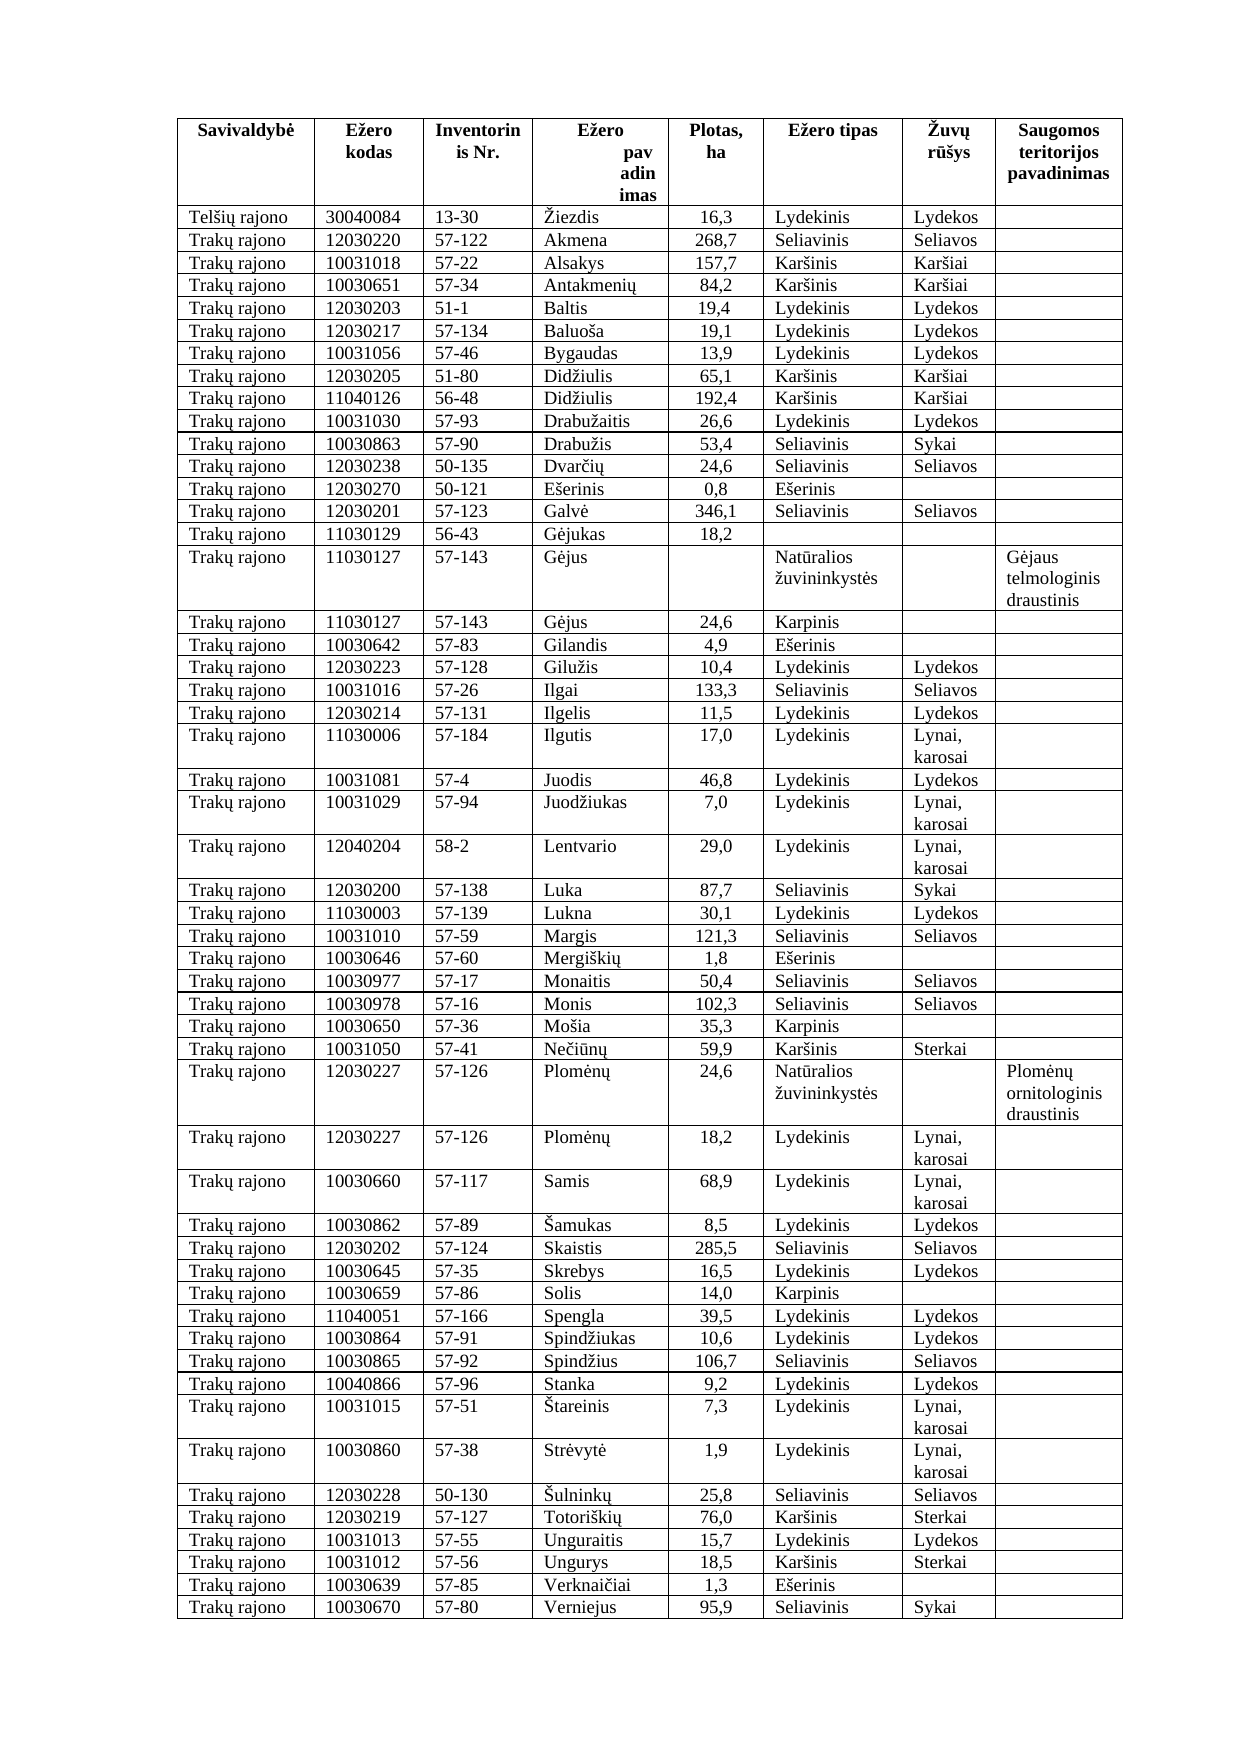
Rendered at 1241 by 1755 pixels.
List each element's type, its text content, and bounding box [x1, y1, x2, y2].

table_cell 57-138 [424, 879, 532, 901]
table_cell Seliavinis [764, 433, 902, 454]
table_cell 87,7 [669, 879, 763, 901]
table_cell [996, 410, 1122, 431]
table_cell Trakų rajono [178, 455, 314, 477]
table_cell Trakų rajono [178, 1395, 314, 1438]
table_cell Plomėnų [533, 1126, 668, 1169]
table_cell Margis [533, 925, 668, 946]
table_cell [996, 879, 1122, 901]
table_cell Drabužaitis [533, 410, 668, 431]
table_cell Trakų rajono [178, 229, 314, 251]
table_cell 57-41 [424, 1038, 532, 1059]
table_cell [996, 791, 1122, 834]
table_cell 10030639 [315, 1574, 423, 1595]
table_header Ežero kodas [315, 119, 423, 205]
table_cell Lydekinis [764, 1170, 902, 1213]
table_cell [996, 478, 1122, 499]
table_cell 12030202 [315, 1237, 423, 1258]
table_cell 12030203 [315, 297, 423, 318]
table_cell Alsakys [533, 252, 668, 273]
table_cell 57-126 [424, 1060, 532, 1125]
table_cell 57-123 [424, 500, 532, 522]
table_cell [996, 252, 1122, 273]
table_cell Karpinis [764, 1015, 902, 1037]
table_cell Baluoša [533, 320, 668, 341]
table_cell 57-96 [424, 1373, 532, 1394]
table_cell Lydekos [903, 1260, 995, 1281]
table_cell Seliavinis [764, 925, 902, 946]
table_cell 26,6 [669, 410, 763, 431]
table_cell 57-127 [424, 1506, 532, 1528]
table_cell Karšinis [764, 252, 902, 273]
table_cell Trakų rajono [178, 1596, 314, 1618]
table_cell Trakų rajono [178, 1214, 314, 1236]
table_cell [996, 1373, 1122, 1394]
table_cell Trakų rajono [178, 523, 314, 544]
table_cell 11030129 [315, 523, 423, 544]
table_cell Lydekinis [764, 702, 902, 723]
table_cell [996, 206, 1122, 228]
table_cell Lukna [533, 902, 668, 923]
table_cell Didžiulis [533, 365, 668, 386]
table_cell 268,7 [669, 229, 763, 251]
table_cell [903, 1060, 995, 1125]
table_cell [996, 1305, 1122, 1326]
table_cell 18,5 [669, 1551, 763, 1573]
table_cell Trakų rajono [178, 1038, 314, 1059]
table_cell Nečiūnų [533, 1038, 668, 1059]
table_cell Baltis [533, 297, 668, 318]
table_cell Lydekinis [764, 1327, 902, 1349]
table_cell 57-117 [424, 1170, 532, 1213]
table_cell 4,9 [669, 634, 763, 655]
table_cell Sterkai [903, 1551, 995, 1573]
table_cell [996, 1484, 1122, 1505]
table_cell [903, 611, 995, 633]
table_cell Trakų rajono [178, 1237, 314, 1258]
table_cell 57-34 [424, 274, 532, 296]
table_cell 10,6 [669, 1327, 763, 1349]
table_cell 65,1 [669, 365, 763, 386]
table_cell Telšių rajono [178, 206, 314, 228]
table_cell Trakų rajono [178, 679, 314, 701]
table_cell 11030003 [315, 902, 423, 923]
table_cell 57-122 [424, 229, 532, 251]
table_cell Solis [533, 1282, 668, 1304]
table_cell [996, 1439, 1122, 1482]
table_cell [996, 500, 1122, 522]
table_cell 0,8 [669, 478, 763, 499]
table_cell Ešerinis [764, 947, 902, 969]
table_cell 11030127 [315, 611, 423, 633]
table_cell 57-56 [424, 1551, 532, 1573]
table_cell [996, 387, 1122, 409]
table_cell Spengla [533, 1305, 668, 1326]
table_cell 7,0 [669, 791, 763, 834]
table_cell 12030227 [315, 1060, 423, 1125]
table_cell 39,5 [669, 1305, 763, 1326]
table_cell Lynai, karosai [903, 835, 995, 878]
table_cell 13,9 [669, 342, 763, 364]
table_cell 57-94 [424, 791, 532, 834]
table_cell Karšinis [764, 387, 902, 409]
table_cell Lydekos [903, 320, 995, 341]
table_cell 57-128 [424, 656, 532, 678]
table_cell Trakų rajono [178, 993, 314, 1014]
table_cell Lydekos [903, 656, 995, 678]
table_cell 30040084 [315, 206, 423, 228]
table_cell Lydekinis [764, 1260, 902, 1281]
table_cell 10031016 [315, 679, 423, 701]
table_cell Trakų rajono [178, 835, 314, 878]
table_cell 95,9 [669, 1596, 763, 1618]
table_cell Trakų rajono [178, 925, 314, 946]
table_cell Trakų rajono [178, 433, 314, 454]
table_cell Spindžiukas [533, 1327, 668, 1349]
table_cell 157,7 [669, 252, 763, 273]
table_cell 1,8 [669, 947, 763, 969]
table_cell 57-91 [424, 1327, 532, 1349]
table_cell Natūralios žuvininkystės [764, 546, 902, 610]
table_cell Akmena [533, 229, 668, 251]
table_cell Lydekos [903, 410, 995, 431]
table_cell 57-80 [424, 1596, 532, 1618]
table_cell Trakų rajono [178, 546, 314, 610]
table_cell Trakų rajono [178, 1060, 314, 1125]
table_cell 57-17 [424, 970, 532, 991]
table_cell Seliavinis [764, 993, 902, 1014]
table_cell 57-89 [424, 1214, 532, 1236]
table_cell 29,0 [669, 835, 763, 878]
table_header Savivaldybė [178, 119, 314, 205]
table_cell 57-35 [424, 1260, 532, 1281]
table_cell Totoriškių [533, 1506, 668, 1528]
table_cell Trakų rajono [178, 297, 314, 318]
table_cell 10030660 [315, 1170, 423, 1213]
table_cell Trakų rajono [178, 702, 314, 723]
table_cell 10030646 [315, 947, 423, 969]
table_cell Sterkai [903, 1506, 995, 1528]
table_cell Samis [533, 1170, 668, 1213]
table_cell 12030201 [315, 500, 423, 522]
table_cell [996, 1282, 1122, 1304]
table_cell [903, 1015, 995, 1037]
table_cell Lynai, karosai [903, 1439, 995, 1482]
table_cell Trakų rajono [178, 1373, 314, 1394]
table_cell 12030227 [315, 1126, 423, 1169]
table_cell Trakų rajono [178, 478, 314, 499]
table_cell Seliavos [903, 925, 995, 946]
table_cell 58-2 [424, 835, 532, 878]
table_cell [996, 274, 1122, 296]
table_cell 19,4 [669, 297, 763, 318]
table_cell Lydekinis [764, 902, 902, 923]
table_cell Trakų rajono [178, 1126, 314, 1169]
table_cell [764, 523, 902, 544]
table_header Žuvų rūšys [903, 119, 995, 205]
table_cell Trakų rajono [178, 365, 314, 386]
table_cell 8,5 [669, 1214, 763, 1236]
table_cell 10030650 [315, 1015, 423, 1037]
table_header Inventorinis Nr. [424, 119, 532, 205]
table_cell 57-85 [424, 1574, 532, 1595]
table_cell 12030270 [315, 478, 423, 499]
table_cell Seliavinis [764, 1596, 902, 1618]
table_cell Luka [533, 879, 668, 901]
table_cell Juodžiukas [533, 791, 668, 834]
table_cell 57-59 [424, 925, 532, 946]
table_cell Ešerinis [764, 634, 902, 655]
table_cell 57-4 [424, 769, 532, 790]
table_cell Skrebys [533, 1260, 668, 1281]
table_cell Gėjaus telmologinis draustinis [996, 546, 1122, 610]
table_cell Trakų rajono [178, 1439, 314, 1482]
table_cell Ešerinis [764, 1574, 902, 1595]
table_cell Karšiai [903, 387, 995, 409]
table_cell Lydekinis [764, 1305, 902, 1326]
table_cell 57-38 [424, 1439, 532, 1482]
table_cell [996, 1170, 1122, 1213]
table_cell Lynai, karosai [903, 1126, 995, 1169]
table_cell Trakų rajono [178, 1327, 314, 1349]
table_cell [996, 365, 1122, 386]
table_cell 51-1 [424, 297, 532, 318]
table_cell Seliavinis [764, 229, 902, 251]
table_cell Seliavinis [764, 879, 902, 901]
table_cell Unguraitis [533, 1529, 668, 1550]
table_cell Gėjukas [533, 523, 668, 544]
table_cell Karpinis [764, 1282, 902, 1304]
table_cell Gilužis [533, 656, 668, 678]
table_cell 12030200 [315, 879, 423, 901]
table_cell 57-131 [424, 702, 532, 723]
table_cell 56-48 [424, 387, 532, 409]
table_cell Galvė [533, 500, 668, 522]
table_cell Trakų rajono [178, 1551, 314, 1573]
table_cell 10030642 [315, 634, 423, 655]
table_header Plotas, ha [669, 119, 763, 205]
table_cell 10030670 [315, 1596, 423, 1618]
table_cell 121,3 [669, 925, 763, 946]
table_cell 10030978 [315, 993, 423, 1014]
table_cell 285,5 [669, 1237, 763, 1258]
table_cell 57-26 [424, 679, 532, 701]
table_cell 10030860 [315, 1439, 423, 1482]
table_cell Seliavos [903, 455, 995, 477]
table_cell Lentvario [533, 835, 668, 878]
table_cell Lydekos [903, 1529, 995, 1550]
table_cell Seliavos [903, 993, 995, 1014]
table_cell [903, 546, 995, 610]
table_cell Lydekinis [764, 835, 902, 878]
table_cell Sykai [903, 879, 995, 901]
table_cell 57-55 [424, 1529, 532, 1550]
table_cell Lynai, karosai [903, 1395, 995, 1438]
table_cell 1,3 [669, 1574, 763, 1595]
table_cell 57-90 [424, 433, 532, 454]
table_cell 17,0 [669, 724, 763, 767]
table_cell [996, 656, 1122, 678]
table_cell Trakų rajono [178, 634, 314, 655]
table_cell 50-135 [424, 455, 532, 477]
table_cell Seliavinis [764, 679, 902, 701]
table_cell [996, 1260, 1122, 1281]
table_cell 30,1 [669, 902, 763, 923]
table_cell Gilandis [533, 634, 668, 655]
table_cell 10031015 [315, 1395, 423, 1438]
table_cell Monaitis [533, 970, 668, 991]
table_cell Karšinis [764, 365, 902, 386]
table_cell Trakų rajono [178, 1170, 314, 1213]
table_cell 19,1 [669, 320, 763, 341]
table_cell Seliavos [903, 970, 995, 991]
table_cell Antakmenių [533, 274, 668, 296]
table_cell Lydekinis [764, 410, 902, 431]
table_cell 57-166 [424, 1305, 532, 1326]
table_cell Trakų rajono [178, 410, 314, 431]
table_cell 11040126 [315, 387, 423, 409]
table_cell Ilgutis [533, 724, 668, 767]
table_cell Karpinis [764, 611, 902, 633]
table_cell [996, 1529, 1122, 1550]
table_cell Mošia [533, 1015, 668, 1037]
table_cell 18,2 [669, 1126, 763, 1169]
table_cell Šamukas [533, 1214, 668, 1236]
table_cell 57-124 [424, 1237, 532, 1258]
table_cell Natūralios žuvininkystės [764, 1060, 902, 1125]
table_cell Trakų rajono [178, 320, 314, 341]
table_cell Lydekinis [764, 1214, 902, 1236]
table_cell 57-184 [424, 724, 532, 767]
table_cell 57-92 [424, 1350, 532, 1371]
table_cell Spindžius [533, 1350, 668, 1371]
table_cell [996, 925, 1122, 946]
table_cell Lydekos [903, 1373, 995, 1394]
table_cell Bygaudas [533, 342, 668, 364]
table_cell Monis [533, 993, 668, 1014]
table_cell Ilgelis [533, 702, 668, 723]
table_cell 24,6 [669, 1060, 763, 1125]
table_cell Didžiulis [533, 387, 668, 409]
table_cell 10031056 [315, 342, 423, 364]
table_cell 16,5 [669, 1260, 763, 1281]
table_cell 10031012 [315, 1551, 423, 1573]
table_cell 12030205 [315, 365, 423, 386]
table_cell Sykai [903, 433, 995, 454]
table_cell Seliavos [903, 1237, 995, 1258]
table_cell Karšinis [764, 1038, 902, 1059]
table_cell Trakų rajono [178, 387, 314, 409]
table_cell Seliavinis [764, 1484, 902, 1505]
table_cell [996, 724, 1122, 767]
table_cell 11030127 [315, 546, 423, 610]
table_cell [996, 702, 1122, 723]
table_cell 59,9 [669, 1038, 763, 1059]
table_cell Lydekos [903, 206, 995, 228]
table_cell Lydekinis [764, 724, 902, 767]
table_cell [996, 433, 1122, 454]
table_cell Seliavos [903, 500, 995, 522]
table_cell [996, 229, 1122, 251]
table_cell Trakų rajono [178, 1574, 314, 1595]
table_cell Karšiai [903, 252, 995, 273]
table_cell Karšinis [764, 1506, 902, 1528]
table_cell Lydekos [903, 1327, 995, 1349]
table_cell Šulninkų [533, 1484, 668, 1505]
table_cell 10031018 [315, 252, 423, 273]
table_cell [996, 1214, 1122, 1236]
table_cell 15,7 [669, 1529, 763, 1550]
table_cell Lydekinis [764, 1373, 902, 1394]
table_cell [996, 297, 1122, 318]
table_cell [996, 970, 1122, 991]
table_cell [996, 1596, 1122, 1618]
table_cell [996, 320, 1122, 341]
table_cell 24,6 [669, 611, 763, 633]
table_cell 57-83 [424, 634, 532, 655]
table_cell 192,4 [669, 387, 763, 409]
table_cell Lydekinis [764, 342, 902, 364]
table_cell [903, 634, 995, 655]
table_cell 10040866 [315, 1373, 423, 1394]
table_cell Seliavinis [764, 1350, 902, 1371]
table_header Ežero tipas [764, 119, 902, 205]
table_cell [996, 902, 1122, 923]
table_cell 11,5 [669, 702, 763, 723]
table_cell 12030214 [315, 702, 423, 723]
table_cell 57-143 [424, 611, 532, 633]
table_cell 12030219 [315, 1506, 423, 1528]
table_cell Karšiai [903, 274, 995, 296]
table_cell [996, 993, 1122, 1014]
table_cell Skaistis [533, 1237, 668, 1258]
table_cell Drabužis [533, 433, 668, 454]
table_cell 10030864 [315, 1327, 423, 1349]
table_cell 10030651 [315, 274, 423, 296]
table_cell [996, 1327, 1122, 1349]
table_cell [996, 455, 1122, 477]
table_cell Seliavinis [764, 1237, 902, 1258]
table_cell 7,3 [669, 1395, 763, 1438]
table_cell 57-126 [424, 1126, 532, 1169]
table_cell 57-93 [424, 410, 532, 431]
table_cell Trakų rajono [178, 1260, 314, 1281]
table_cell 10030977 [315, 970, 423, 991]
table_cell Lydekinis [764, 1126, 902, 1169]
table_cell [996, 1126, 1122, 1169]
table_cell Trakų rajono [178, 500, 314, 522]
table_cell [996, 947, 1122, 969]
table_header Saugomos teritorijos pavadinimas [996, 119, 1122, 205]
table_cell 10030659 [315, 1282, 423, 1304]
table_cell Lydekinis [764, 1529, 902, 1550]
table_cell Dvarčių [533, 455, 668, 477]
table_cell 57-143 [424, 546, 532, 610]
table_cell Lydekos [903, 342, 995, 364]
table_cell Karšiai [903, 365, 995, 386]
table_cell 10030863 [315, 433, 423, 454]
table_cell 10030865 [315, 1350, 423, 1371]
table_cell [903, 478, 995, 499]
table_cell Seliavinis [764, 500, 902, 522]
table_cell Trakų rajono [178, 252, 314, 273]
table_cell Lydekinis [764, 791, 902, 834]
table_cell 12040204 [315, 835, 423, 878]
table_cell 53,4 [669, 433, 763, 454]
table_cell 10031030 [315, 410, 423, 431]
table_cell 57-51 [424, 1395, 532, 1438]
table_cell 346,1 [669, 500, 763, 522]
table_cell Lynai, karosai [903, 724, 995, 767]
table_cell Sterkai [903, 1038, 995, 1059]
table_cell 50-121 [424, 478, 532, 499]
table_cell 50-130 [424, 1484, 532, 1505]
table_cell 11030006 [315, 724, 423, 767]
table_cell [996, 634, 1122, 655]
table_cell Trakų rajono [178, 791, 314, 834]
table_cell 10030645 [315, 1260, 423, 1281]
table_cell Sykai [903, 1596, 995, 1618]
table_cell Trakų rajono [178, 947, 314, 969]
table_cell Ešerinis [533, 478, 668, 499]
table_cell 12030223 [315, 656, 423, 678]
table_cell Lydekinis [764, 320, 902, 341]
table_cell [996, 1015, 1122, 1037]
table_cell [996, 1574, 1122, 1595]
table_cell Lydekinis [764, 206, 902, 228]
table_cell Lynai, karosai [903, 1170, 995, 1213]
table_cell 12030238 [315, 455, 423, 477]
table_cell 9,2 [669, 1373, 763, 1394]
table_cell 76,0 [669, 1506, 763, 1528]
table_cell [903, 1282, 995, 1304]
table_cell [903, 1574, 995, 1595]
table_cell Seliavos [903, 1350, 995, 1371]
table_cell 10030862 [315, 1214, 423, 1236]
table_cell Trakų rajono [178, 656, 314, 678]
table_header Ežero pavadinimas [533, 119, 668, 205]
table_cell Trakų rajono [178, 1305, 314, 1326]
table_cell Seliavos [903, 229, 995, 251]
table_cell Ilgai [533, 679, 668, 701]
table_cell 12030217 [315, 320, 423, 341]
table_cell [996, 342, 1122, 364]
table_cell Seliavinis [764, 455, 902, 477]
table_cell 57-46 [424, 342, 532, 364]
table_cell [996, 1551, 1122, 1573]
table_cell Trakų rajono [178, 769, 314, 790]
table_cell 24,6 [669, 455, 763, 477]
table_cell Lydekos [903, 297, 995, 318]
table_cell Stanka [533, 1373, 668, 1394]
table_cell Mergiškių [533, 947, 668, 969]
table_cell 102,3 [669, 993, 763, 1014]
table_cell [996, 1506, 1122, 1528]
table_cell Lydekinis [764, 656, 902, 678]
table_cell Žiezdis [533, 206, 668, 228]
table_cell Trakų rajono [178, 611, 314, 633]
table_cell [669, 546, 763, 610]
table_cell Lydekos [903, 1305, 995, 1326]
table_cell [996, 769, 1122, 790]
table_cell Lydekinis [764, 769, 902, 790]
table_cell Seliavos [903, 1484, 995, 1505]
table_cell [996, 523, 1122, 544]
table_cell [996, 835, 1122, 878]
table_cell Trakų rajono [178, 724, 314, 767]
table_cell Trakų rajono [178, 1506, 314, 1528]
table_cell Plomėnų [533, 1060, 668, 1125]
table_cell Karšinis [764, 1551, 902, 1573]
table_cell 10031010 [315, 925, 423, 946]
table_cell Gėjus [533, 546, 668, 610]
table_cell 46,8 [669, 769, 763, 790]
table_cell Plomėnų ornitologinis draustinis [996, 1060, 1122, 1125]
table_cell 35,3 [669, 1015, 763, 1037]
table_cell 57-86 [424, 1282, 532, 1304]
table_cell Lydekinis [764, 1395, 902, 1438]
table_cell Ešerinis [764, 478, 902, 499]
table_cell 12030220 [315, 229, 423, 251]
table_cell [996, 611, 1122, 633]
table_cell Strėvytė [533, 1439, 668, 1482]
table_cell 25,8 [669, 1484, 763, 1505]
table_cell Lydekos [903, 702, 995, 723]
table_cell 13-30 [424, 206, 532, 228]
table_cell 133,3 [669, 679, 763, 701]
table_cell 57-139 [424, 902, 532, 923]
table_cell 14,0 [669, 1282, 763, 1304]
table_cell Lydekos [903, 769, 995, 790]
table_cell Trakų rajono [178, 902, 314, 923]
table_cell Trakų rajono [178, 1350, 314, 1371]
table_cell Seliavinis [764, 970, 902, 991]
table_cell 57-36 [424, 1015, 532, 1037]
table_cell Seliavos [903, 679, 995, 701]
table_cell Lynai, karosai [903, 791, 995, 834]
table_cell Trakų rajono [178, 879, 314, 901]
table_cell 106,7 [669, 1350, 763, 1371]
table_cell Juodis [533, 769, 668, 790]
table_cell Verknaičiai [533, 1574, 668, 1595]
table_cell [996, 1237, 1122, 1258]
table_cell Verniejus [533, 1596, 668, 1618]
table_cell 57-22 [424, 252, 532, 273]
table_cell 56-43 [424, 523, 532, 544]
table_cell Trakų rajono [178, 1282, 314, 1304]
table_cell Štareinis [533, 1395, 668, 1438]
table_cell Trakų rajono [178, 1529, 314, 1550]
table_cell [903, 523, 995, 544]
table_cell 51-80 [424, 365, 532, 386]
table_cell 11040051 [315, 1305, 423, 1326]
table_cell 10031081 [315, 769, 423, 790]
table_cell Lydekos [903, 902, 995, 923]
table_cell 12030228 [315, 1484, 423, 1505]
table_cell Karšinis [764, 274, 902, 296]
table_cell 16,3 [669, 206, 763, 228]
table_cell 68,9 [669, 1170, 763, 1213]
table_cell Trakų rajono [178, 342, 314, 364]
table_cell Trakų rajono [178, 1484, 314, 1505]
table_cell 57-134 [424, 320, 532, 341]
table_cell [903, 947, 995, 969]
table_cell 10031013 [315, 1529, 423, 1550]
table_cell 1,9 [669, 1439, 763, 1482]
table_cell Ungurys [533, 1551, 668, 1573]
table_cell [996, 1350, 1122, 1371]
table_cell 18,2 [669, 523, 763, 544]
table_cell Lydekinis [764, 1439, 902, 1482]
table_cell 10031029 [315, 791, 423, 834]
table_cell 57-60 [424, 947, 532, 969]
table_cell 10,4 [669, 656, 763, 678]
table_cell 84,2 [669, 274, 763, 296]
table_cell 57-16 [424, 993, 532, 1014]
table_cell [996, 1395, 1122, 1438]
table_cell Trakų rajono [178, 1015, 314, 1037]
table_cell Trakų rajono [178, 970, 314, 991]
table_cell [996, 1038, 1122, 1059]
table_cell [996, 679, 1122, 701]
table_cell 10031050 [315, 1038, 423, 1059]
table_cell Gėjus [533, 611, 668, 633]
table_cell Lydekos [903, 1214, 995, 1236]
table_cell 50,4 [669, 970, 763, 991]
table_cell Lydekinis [764, 297, 902, 318]
table_cell Trakų rajono [178, 274, 314, 296]
